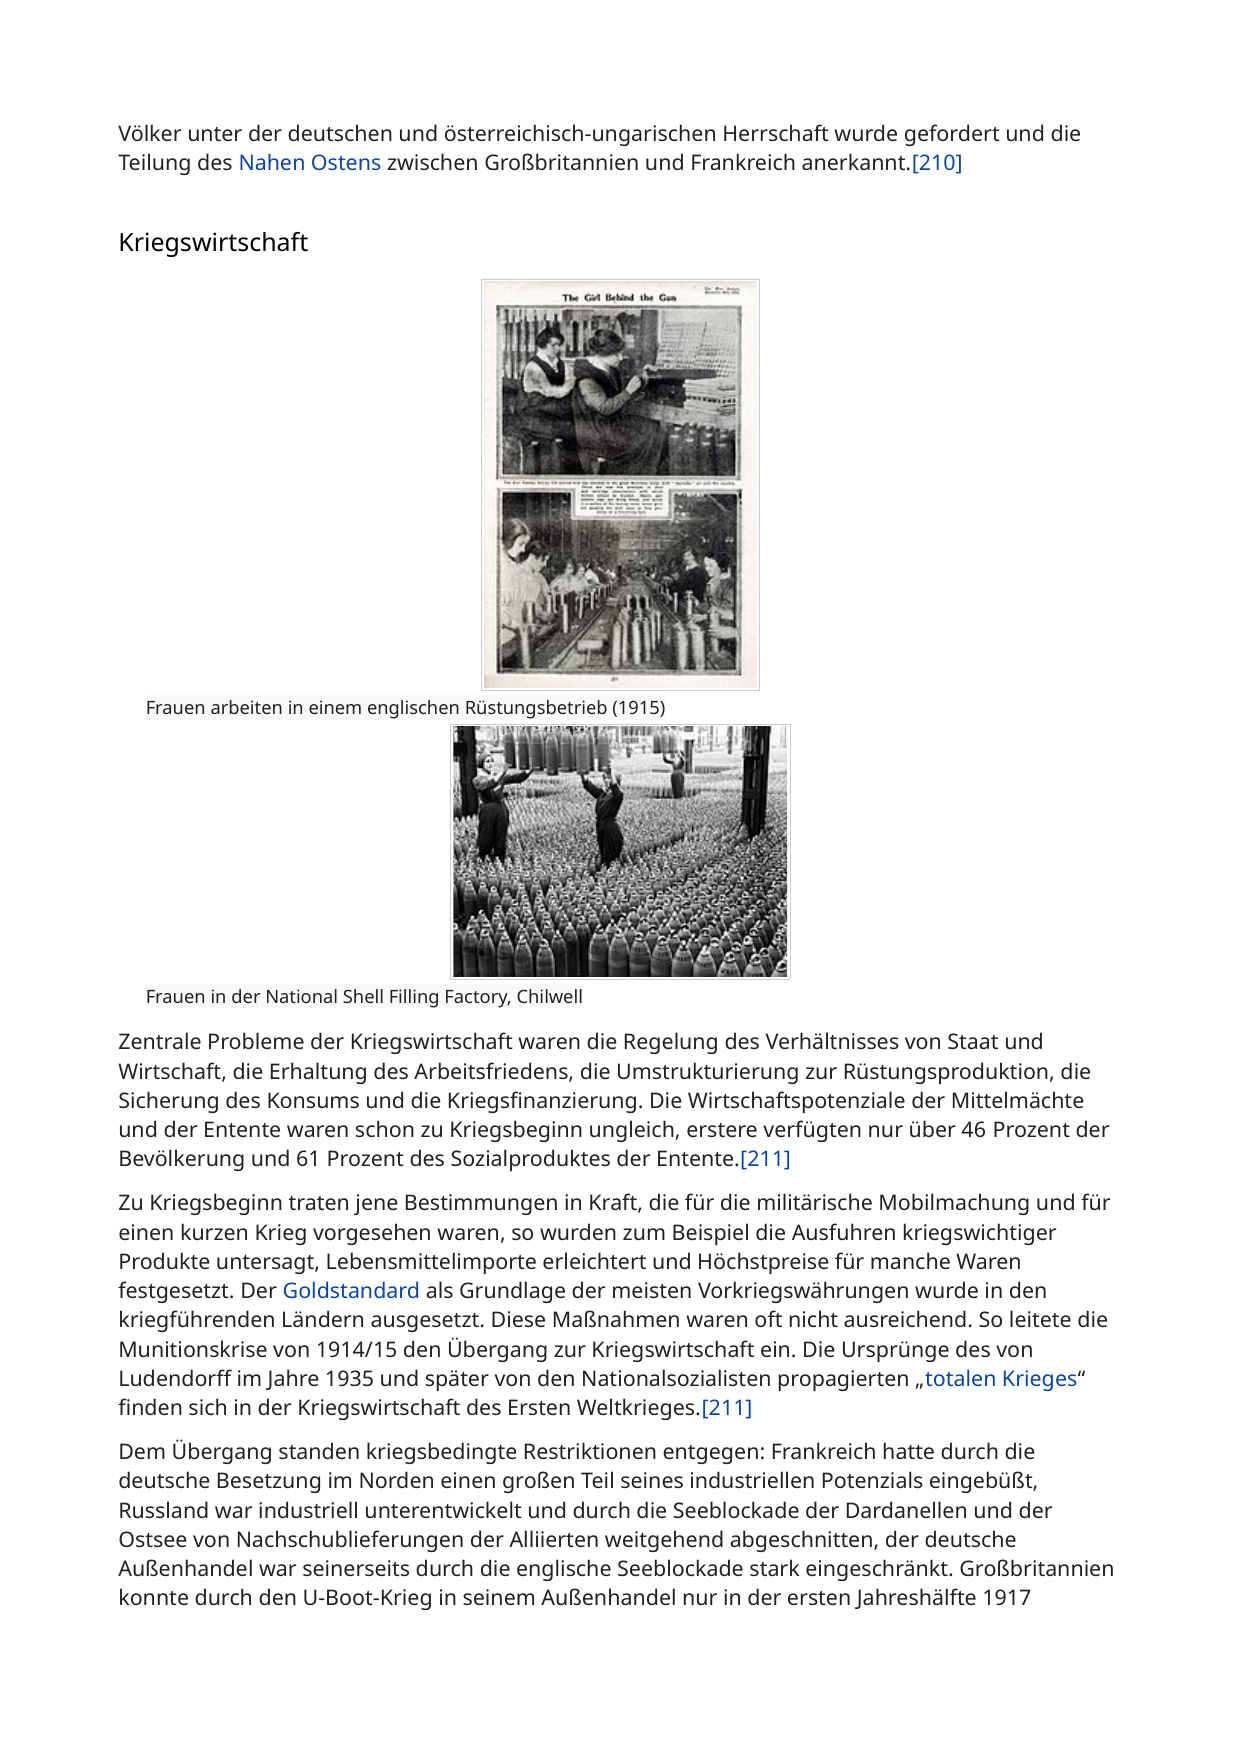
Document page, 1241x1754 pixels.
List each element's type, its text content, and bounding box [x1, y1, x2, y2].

picture [453, 726, 788, 977]
text Völker unter der deutschen und österreichisch-ungarischen Herrschaft wurde gefordert und die Teilung des Nahen Ostens zwischen Großbritannien und Frankreich anerkannt.[210] [118, 118, 1122, 177]
text Frauen arbeiten in einem englischen Rüstungsbetrieb (1915) [123, 695, 1122, 720]
text Zu Kriegsbeginn traten jene Bestimmungen in Kraft, die für die militärische Mobilmachung und für einen kurzen Krieg vorgesehen waren, so wurden zum Beispiel die Ausfuhren kriegswichtiger Produkte untersagt, Lebensmittelimporte erleichtert und Höchstpreise für manche Waren festgesetzt. Der Goldstandard als Grundlage der meisten Vorkriegswährungen wurde in den kriegführenden Ländern ausgesetzt. Diese Maßnahmen waren oft nicht ausreichend. So leitete die Munitionskrise von 1914/15 den Übergang zur Kriegswirtschaft ein. Die Ursprünge des von Ludendorff im Jahre 1935 und später von den Nationalsozialisten propagierten „totalen Krieges“ finden sich in der Kriegswirtschaft des Ersten Weltkrieges.[211] [118, 1188, 1122, 1422]
text Zentrale Probleme der Kriegswirtschaft waren die Regelung des Verhältnisses von Staat und Wirtschaft, die Erhaltung des Arbeitsfriedens, die Umstrukturierung zur Rüstungsproduktion, die Sicherung des Konsums und die Kriegsfinanzierung. Die Wirtschaftspotenziale der Mittelmächte und der Entente waren schon zu Kriegsbeginn ungleich, erstere verfügten nur über 46 Prozent der Bevölkerung und 61 Prozent des Sozialproduktes der Entente.[211] [118, 1027, 1122, 1173]
text Dem Übergang standen kriegsbedingte Restriktionen entgegen: Frankreich hatte durch die deutsche Besetzung im Norden einen großen Teil seines industriellen Potenzials eingebüßt, Russland war industriell unterentwickelt und durch die Seeblockade der Dardanellen und der Ostsee von Nachschublieferungen der Alliierten weitgehend abgeschnitten, der deutsche Außenhandel war seinerseits durch die englische Seeblockade stark eingeschränkt. Großbritannien konnte durch den U-Boot-Krieg in seinem Außenhandel nur in der ersten Jahreshälfte 1917 [118, 1437, 1122, 1612]
text Kriegswirtschaft [118, 191, 1122, 259]
picture [483, 281, 757, 688]
text Frauen in der National Shell Filling Factory, Chilwell [123, 983, 1122, 1008]
